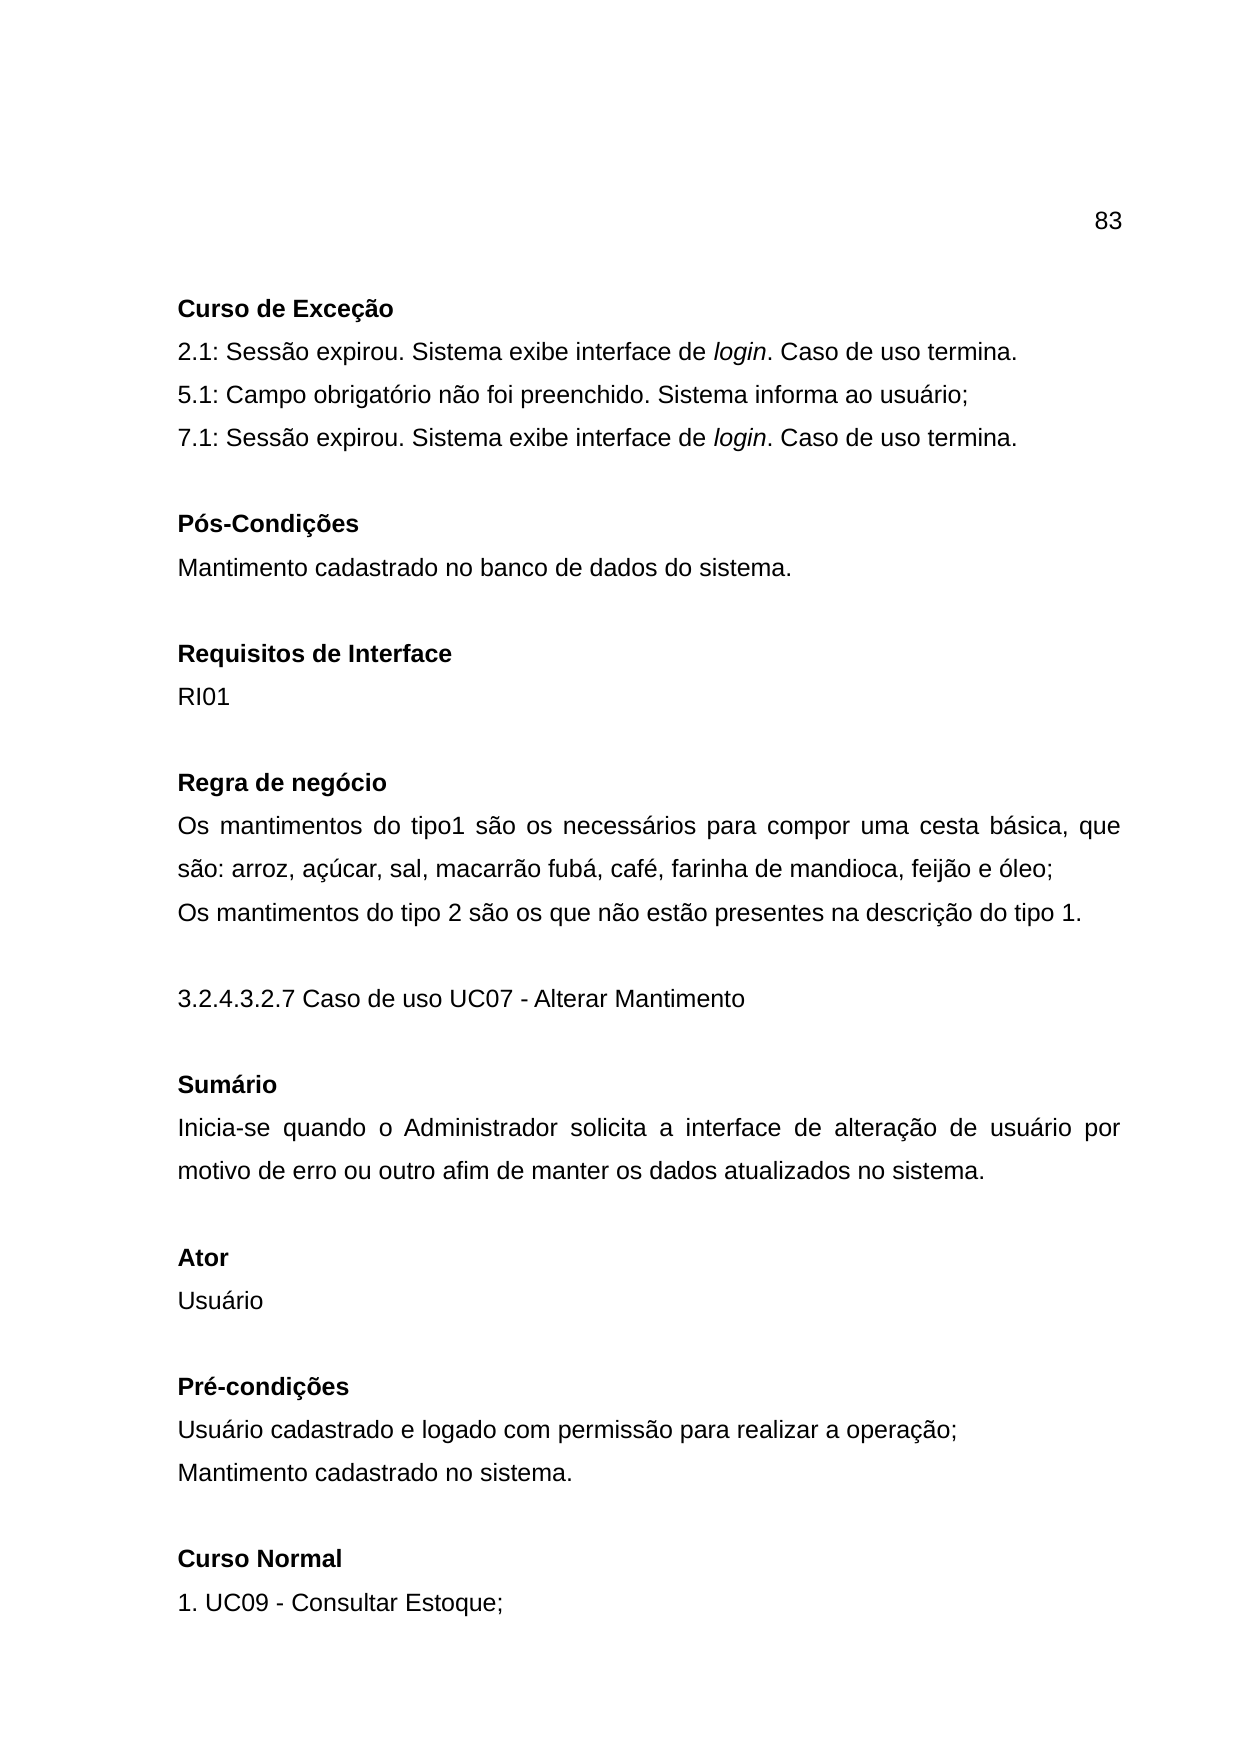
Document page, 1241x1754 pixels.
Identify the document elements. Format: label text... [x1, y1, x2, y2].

text 5.1: Campo obrigatório não foi preenchido. Sistema informa ao usuário; [177, 380, 1122, 409]
text Usuário [177, 1286, 1122, 1314]
text Pós-Condições [177, 509, 1122, 538]
text Usuário cadastrado e logado com permissão para realizar a operação; [177, 1415, 1122, 1444]
text Regra de negócio [177, 768, 1122, 797]
text 3.2.4.3.2.7 Caso de uso UC07 - Alterar Mantimento [177, 984, 1122, 1012]
text 2.1: Sessão expirou. Sistema exibe interface de login. Caso de uso termina. [177, 337, 1122, 366]
text Requisitos de Interface [177, 639, 1122, 667]
text Ator [177, 1242, 1122, 1271]
text Mantimento cadastrado no sistema. [177, 1458, 1122, 1487]
text Os mantimentos do tipo1 são os necessários para compor uma cesta básica, que são: arroz, açúcar, sal, macarrão fubá, café, farinha de mandioca, feijão e óleo; [177, 811, 1122, 883]
text 7.1: Sessão expirou. Sistema exibe interface de login. Caso de uso termina. [177, 423, 1122, 452]
text Pré-condições [177, 1372, 1122, 1401]
text Sumário [177, 1070, 1122, 1099]
text Curso Normal [177, 1544, 1122, 1573]
text Mantimento cadastrado no banco de dados do sistema. [177, 552, 1122, 581]
text 1. UC09 - Consultar Estoque; [177, 1587, 1122, 1616]
text Inicia-se quando o Administrador solicita a interface de alteração de usuário por motivo de erro ou outro afim de manter os dados atualizados no sistema. [177, 1113, 1122, 1185]
text Curso de Exceção [177, 294, 1122, 322]
text RI01 [177, 682, 1122, 711]
text Os mantimentos do tipo 2 são os que não estão presentes na descrição do tipo 1. [177, 897, 1122, 926]
